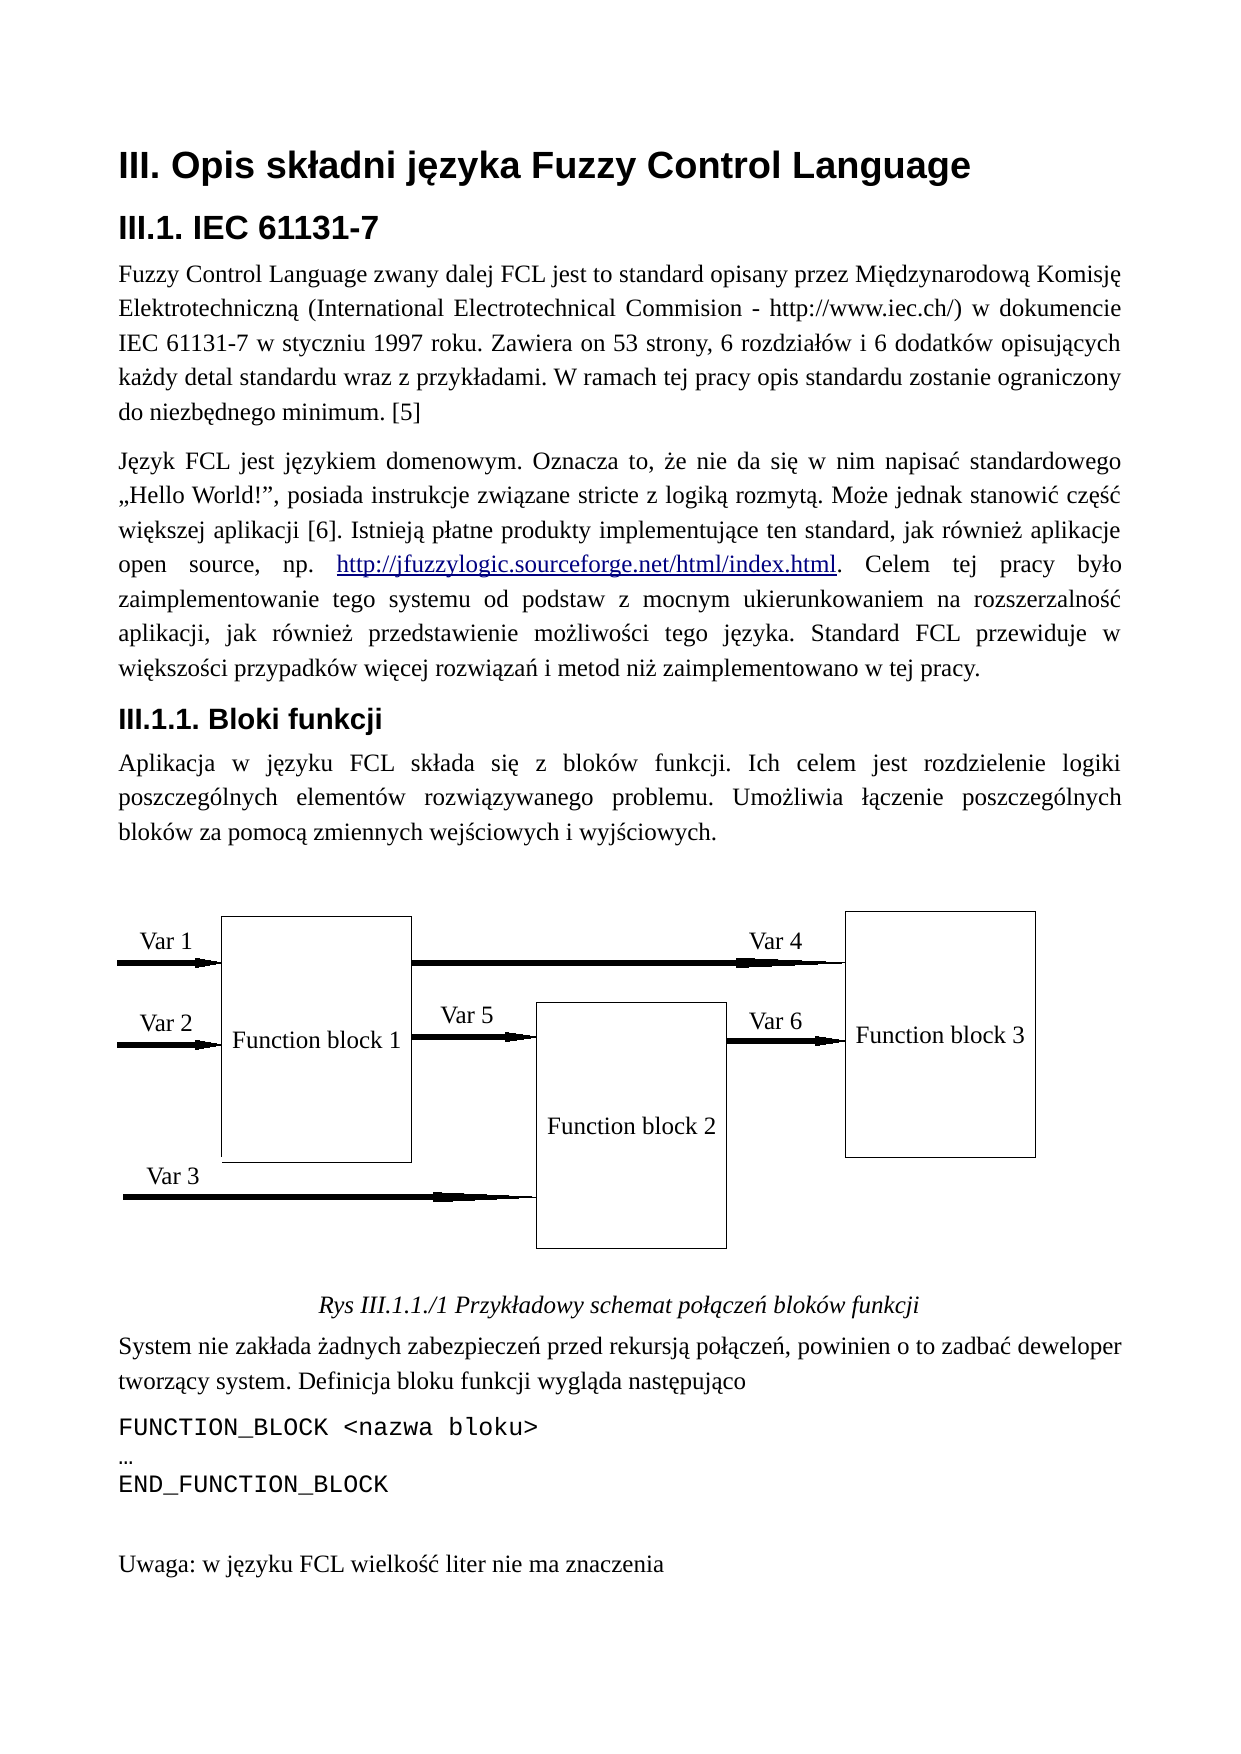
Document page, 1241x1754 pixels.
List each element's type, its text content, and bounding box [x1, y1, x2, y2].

text Uwaga: w języku FCL wielkość liter nie ma znaczenia [118, 1549, 1122, 1578]
subtitle IEC 61131-7 [118, 208, 1122, 246]
subtitle Opis składni języka Fuzzy Control Language [118, 143, 1122, 187]
text Fuzzy Control Language zwany dalej FCL jest to standard opisany przez Międzynarodową Komisję Elektrotechniczną (International Electrotechnical Commision - http://www.iec.ch/) w dokumencie IEC 61131-7 w styczniu 1997 roku. Zawiera on 53 strony, 6 rozdziałów i 6 dodatków opisujących każdy detal standardu wraz z przykładami. W ramach tej pracy opis standardu zostanie ograniczony do niezbędnego minimum. [5] [118, 259, 1122, 425]
text System nie zakłada żadnych zabezpieczeń przed rekursją połączeń, powinien o to zadbać deweloper tworzący system. Definicja bloku funkcji wygląda następująco [118, 1331, 1122, 1394]
subtitle Bloki funkcji [118, 702, 1122, 735]
text Aplikacja w języku FCL składa się z bloków funkcji. Ich celem jest rozdzielenie logiki poszczególnych elementów rozwiązywanego problemu. Umożliwia łączenie poszczególnych bloków za pomocą zmiennych wejściowych i wyjściowych. [118, 748, 1122, 846]
text Rys III.1.1./1 Przykładowy schemat połączeń bloków funkcji [118, 1290, 1122, 1319]
text FUNCTION_BLOCK <nazwa bloku> [118, 1415, 1122, 1443]
text END_FUNCTION_BLOCK [118, 1472, 1122, 1500]
text Język FCL jest językiem domenowym. Oznacza to, że nie da się w nim napisać standardowego „Hello World!”, posiada instrukcje związane stricte z logiką rozmytą. Może jednak stanowić część większej aplikacji [6]. Istnieją płatne produkty implementujące ten standard, jak również aplikacje open source, np. http://jfuzzylogic.sourceforge.net/html/index.html. Celem tej pracy było zaimplementowanie tego systemu od podstaw z mocnym ukierunkowaniem na rozszerzalność aplikacji, jak również przedstawienie możliwości tego języka. Standard FCL przewiduje w większości przypadków więcej rozwiązań i metod niż zaimplementowano w tej pracy. [118, 446, 1122, 681]
text … [118, 1443, 1122, 1472]
